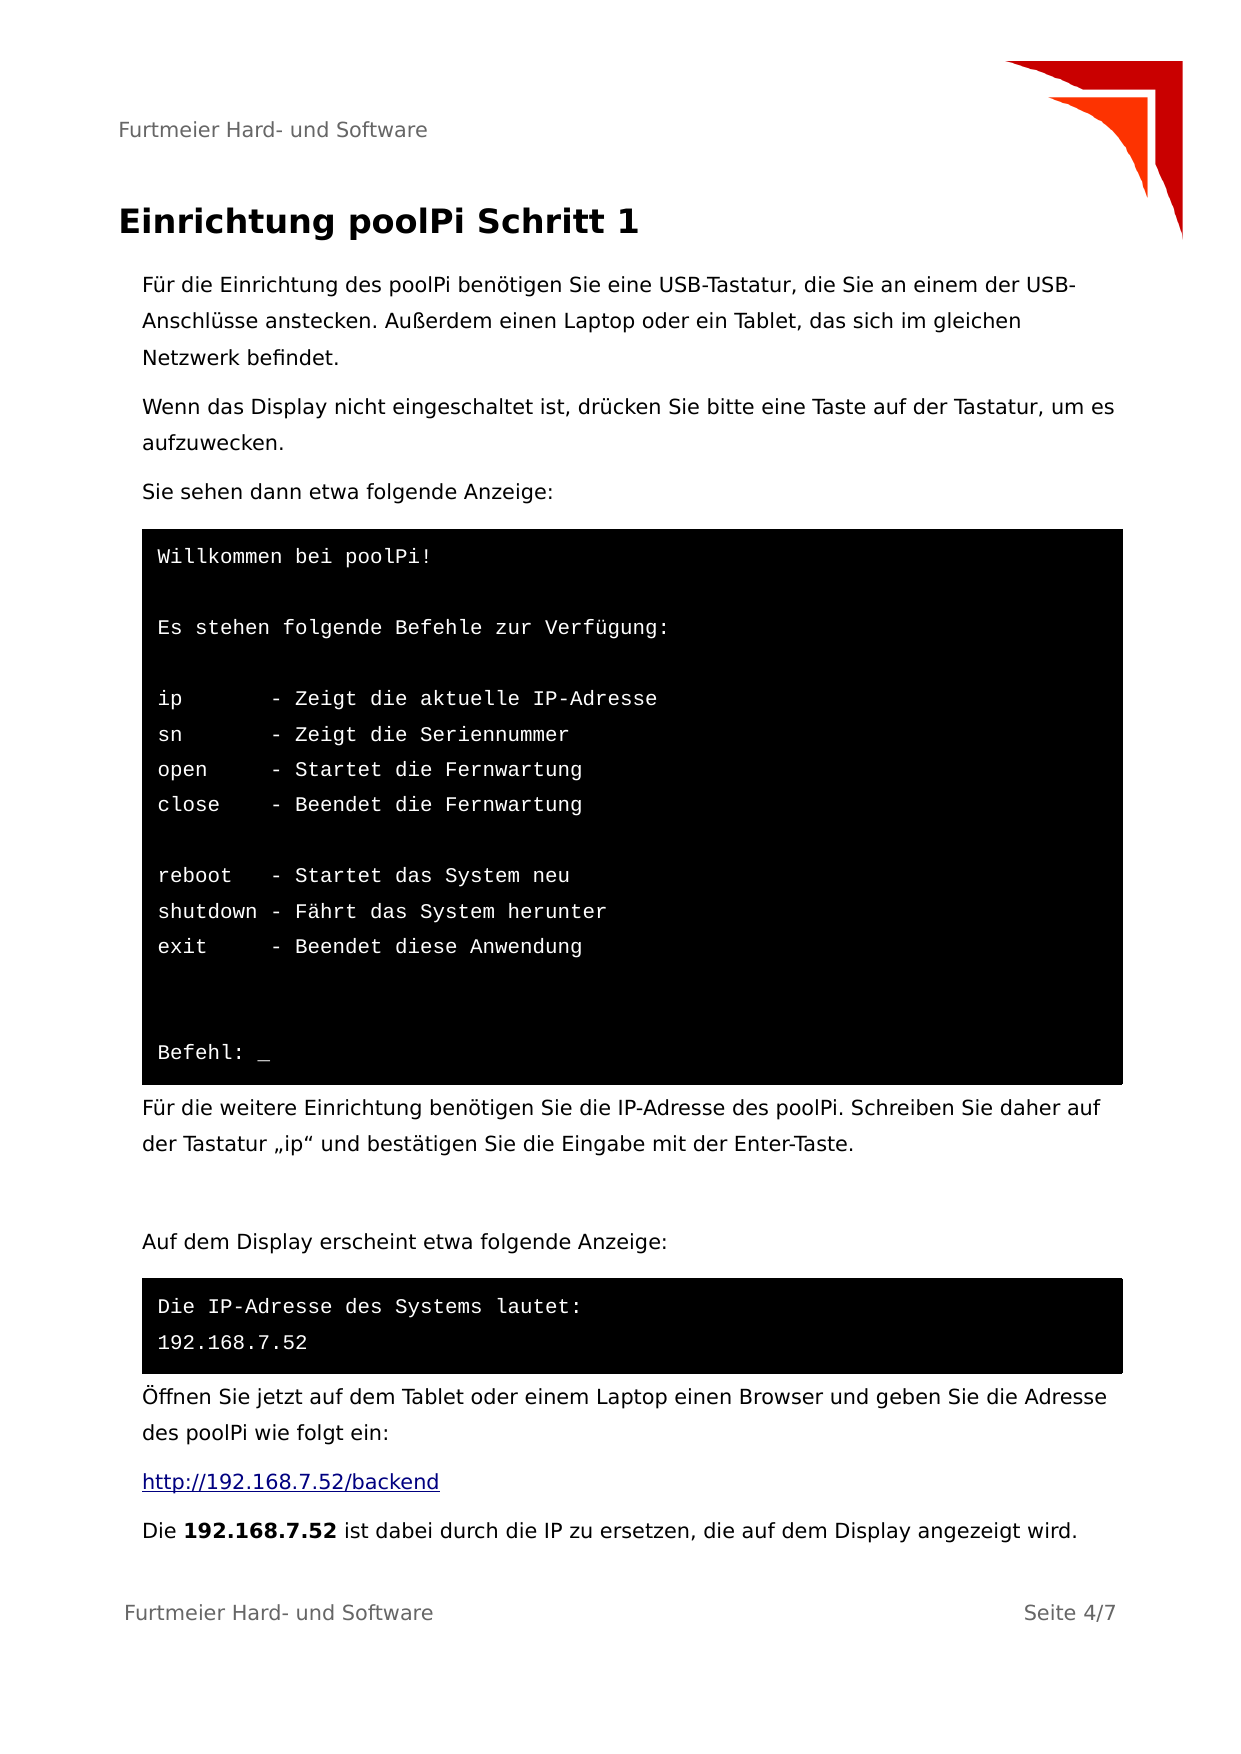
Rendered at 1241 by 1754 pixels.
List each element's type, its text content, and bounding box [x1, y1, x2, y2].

text exit - Beendet diese Anwendung [143, 918, 1122, 954]
text reboot - Startet das System neu [143, 847, 1122, 883]
text ip - Zeigt die aktuelle IP-Adresse [143, 670, 1122, 706]
subtitle Einrichtung poolPi Schritt 1 [118, 202, 1122, 241]
text Wenn das Display nicht eingeschaltet ist, drücken Sie bitte eine Taste auf der Tastatur, um es aufzuwecken. [142, 395, 1122, 455]
text sn - Zeigt die Seriennummer [143, 706, 1122, 741]
text Willkommen bei poolPi! [143, 530, 1122, 564]
text shutdown - Fährt das System herunter [143, 883, 1122, 918]
text Befehl: _ [143, 1024, 1122, 1084]
text http://192.168.7.52/backend [142, 1470, 1122, 1494]
picture [1005, 61, 1183, 240]
text 192.168.7.52 [143, 1314, 1122, 1373]
text open - Startet die Fernwartung [143, 741, 1122, 777]
text Öffnen Sie jetzt auf dem Tablet oder einem Laptop einen Browser und geben Sie die Adresse des poolPi wie folgt ein: [142, 1385, 1122, 1446]
text close - Beendet die Fernwartung [143, 777, 1122, 812]
text Es stehen folgende Befehle zur Verfügung: [143, 599, 1122, 635]
text Für die Einrichtung des poolPi benötigen Sie eine USB-Tastatur, die Sie an einem der USB-Anschlüsse anstecken. Außerdem einen Laptop oder ein Tablet, das sich im gleichen Netzwerk befindet. [142, 273, 1122, 370]
text Sie sehen dann etwa folgende Anzeige: [142, 480, 1122, 504]
text Auf dem Display erscheint etwa folgende Anzeige: [142, 1230, 1122, 1254]
text Für die weitere Einrichtung benötigen Sie die IP-Adresse des poolPi. Schreiben Sie daher auf der Tastatur „ip“ und bestätigen Sie die Eingabe mit der Enter-Taste. [142, 1096, 1122, 1156]
text Die IP-Adresse des Systems lautet: [143, 1280, 1122, 1314]
text Die 192.168.7.52 ist dabei durch die IP zu ersetzen, die auf dem Display angezeigt wird. [142, 1519, 1122, 1543]
